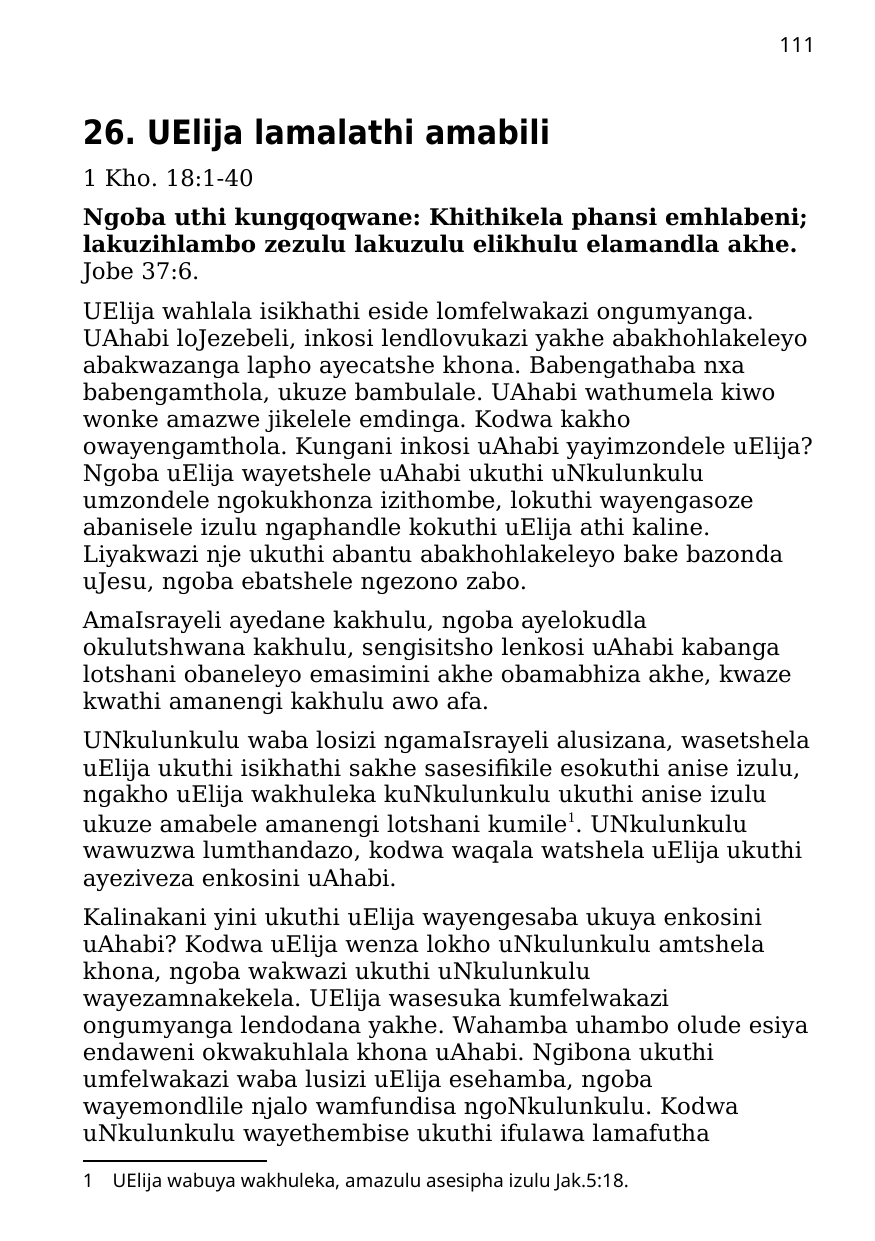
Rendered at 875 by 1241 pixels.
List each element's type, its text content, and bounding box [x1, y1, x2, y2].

text Ngoba uthi kungqoqwane: Khithikela phansi emhlabeni; lakuzihlambo zezulu lakuzulu elikhulu elamandla akhe. Jobe 37:6. [83, 204, 815, 285]
text Kalinakani yini ukuthi uElija wayengesaba ukuya enkosini uAhabi? Kodwa uElija wenza lokho uNkulunkulu amtshela khona, ngoba wakwazi ukuthi uNkulunkulu wayezamnakekela. UElija wasesuka kumfelwakazi ongumyanga lendodana yakhe. Wahamba uhambo olude esiya endaweni okwakuhlala khona uAhabi. Ngibona ukuthi umfelwakazi waba lusizi uElija esehamba, ngoba wayemondlile njalo wamfundisa ngoNkulunkulu. Kodwa uNkulunkulu wayethembise ukuthi ifulawa lamafutha [83, 904, 815, 1147]
text UNkulunkulu waba losizi ngamaIsrayeli alusizana, wasetshela uElija ukuthi isikhathi sakhe sasesifikile esokuthi anise izulu, ngakho uElija wakhuleka kuNkulunkulu ukuthi anise izulu ukuze amabele amanengi lotshani kumile. UNkulunkulu wawuzwa lumthandazo, kodwa waqala watshela uElija ukuthi ayeziveza enkosini uAhabi. [83, 727, 815, 891]
text AmaIsrayeli ayedane kakhulu, ngoba ayelokudla okulutshwana kakhulu, sengisitsho lenkosi uAhabi kabanga lotshani obaneleyo emasimini akhe obamabhiza akhe, kwaze kwathi amanengi kakhulu awo afa. [83, 607, 815, 715]
subtitle 26. UElija lamalathi amabili [83, 113, 815, 152]
text UElija wabuya wakhuleka, amazulu asesipha izulu Jak.5:18. [83, 1167, 815, 1193]
text UElija wahlala isikhathi eside lomfelwakazi ongumyanga. UAhabi loJezebeli, inkosi lendlovukazi yakhe abakhohlakeleyo abakwazanga lapho ayecatshe khona. Babengathaba nxa babengamthola, ukuze bambulale. UAhabi wathumela kiwo wonke amazwe jikelele emdinga. Kodwa kakho owayengamthola. Kungani inkosi uAhabi yayimzondele uElija? Ngoba uElija wayetshele uAhabi ukuthi uNkulunkulu umzondele ngokukhonza izithombe, lokuthi wayengasoze abanisele izulu ngaphandle kokuthi uElija athi kaline. Liyakwazi nje ukuthi abantu abakhohlakeleyo bake bazonda uJesu, ngoba ebatshele ngezono zabo. [83, 298, 815, 594]
text 1 Kho. 18:1-40 [83, 165, 815, 192]
